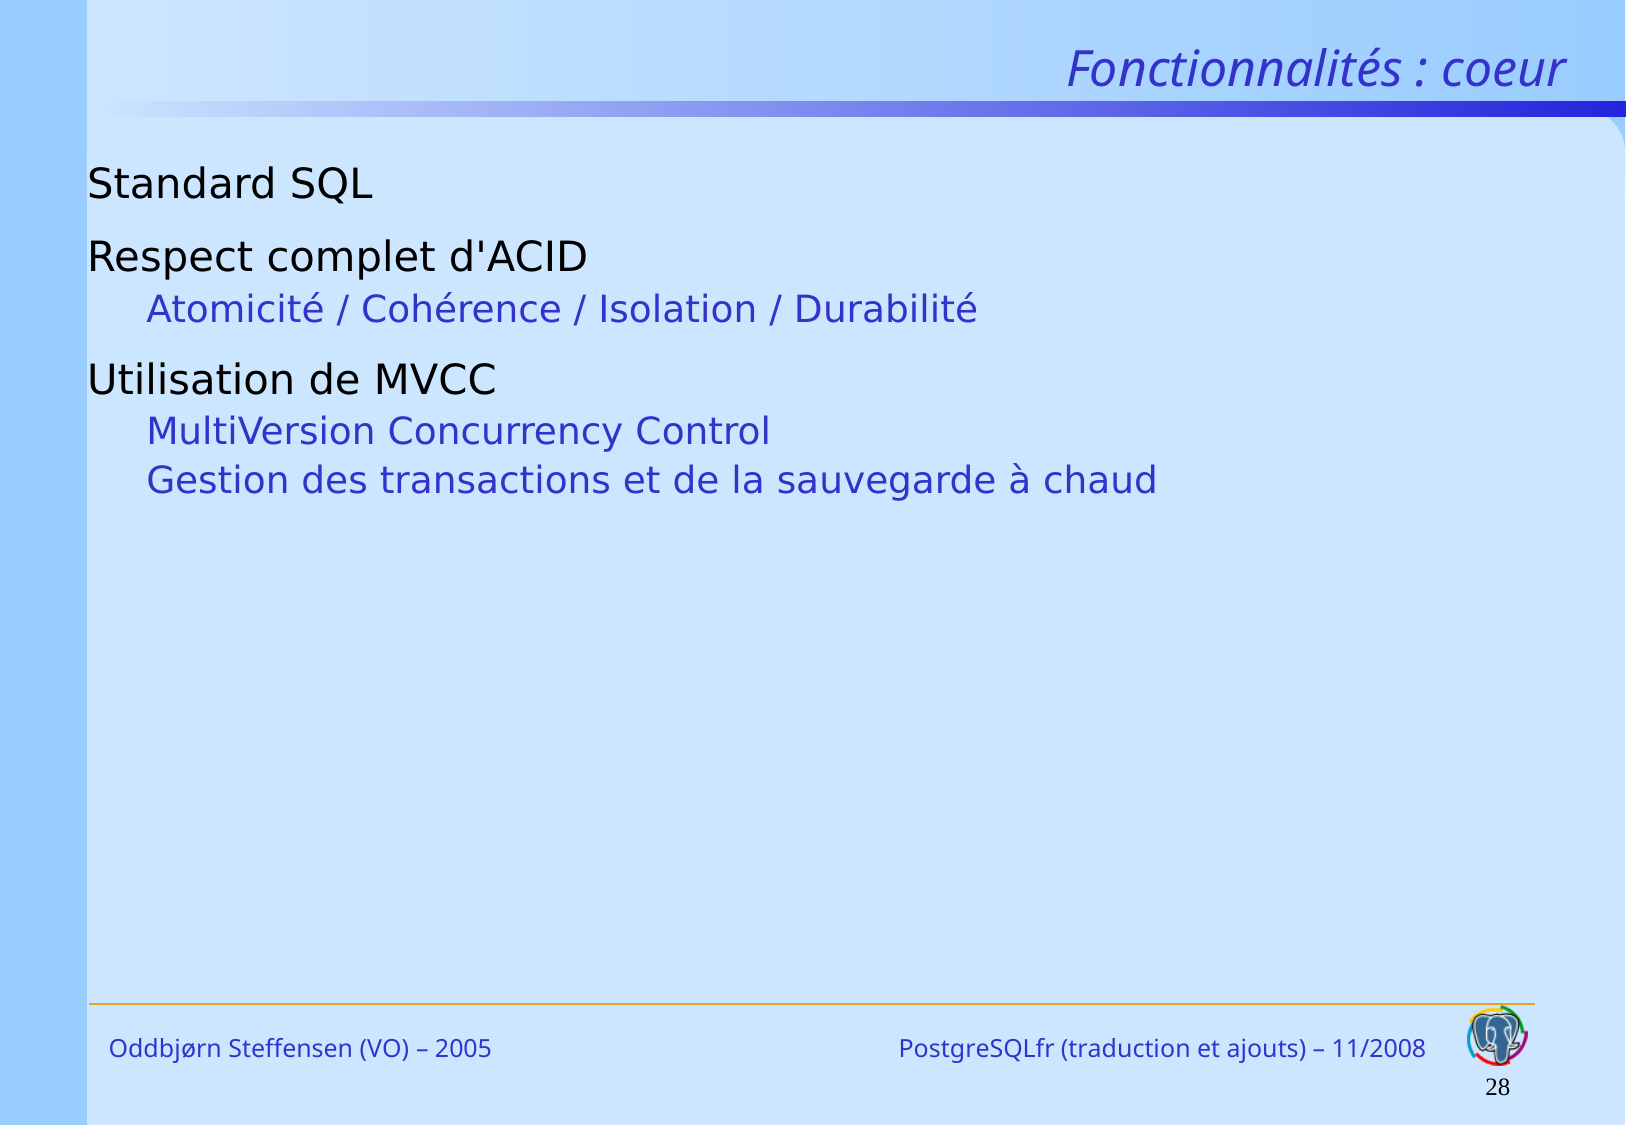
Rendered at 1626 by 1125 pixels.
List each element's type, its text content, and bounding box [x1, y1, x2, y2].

picture [1467, 1005, 1528, 1066]
list Standard SQL Respect complet d'ACID Atomicité / Cohérence / Isolation / Durabilité Utilisation de MVCC MultiVersion Concurrency Control Gestion des transactions et de la sauvegarde à chaud [86, 159, 1520, 965]
title Fonctionnalités : coeur [172, 0, 1567, 134]
